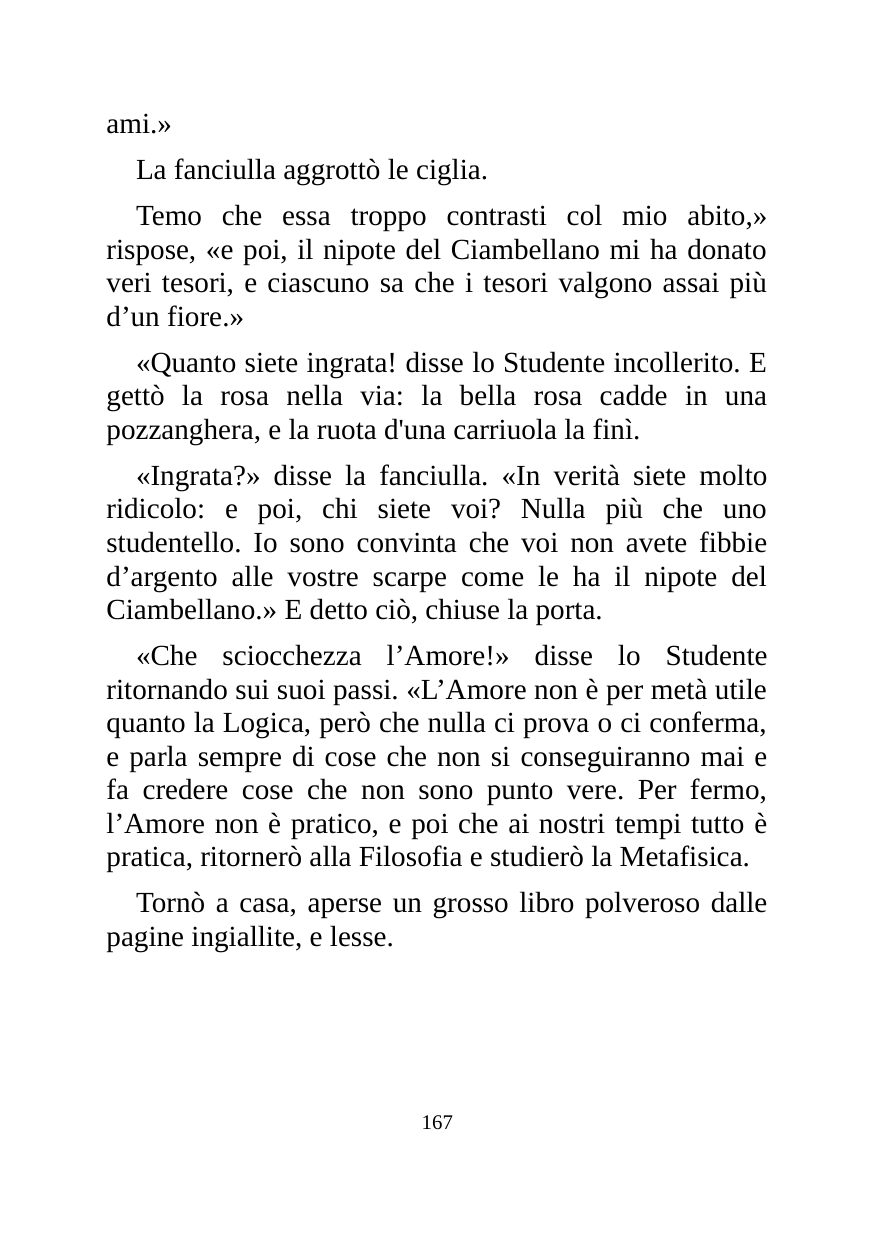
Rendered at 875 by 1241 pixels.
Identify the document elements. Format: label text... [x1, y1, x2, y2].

text Temo che essa troppo contrasti col mio abito,» rispose, «e poi, il nipote del Ciambellano mi ha donato veri tesori, e ciascuno sa che i tesori valgono assai più d’un fiore.» [106, 198, 768, 332]
text «Quanto siete ingrata! disse lo Studente incollerito. E gettò la rosa nella via: la bella rosa cadde in una pozzanghera, e la ruota d'una carriuola la finì. [106, 345, 768, 446]
text «Ingrata?» disse la fanciulla. «In verità siete molto ridicolo: e poi, chi siete voi? Nulla più che uno studentello. Io sono convinta che voi non avete fibbie d’argento alle vostre scarpe come le ha il nipote del Ciambellano.» E detto ciò, chiuse la porta. [106, 458, 768, 626]
text «Che sciocchezza l’Amore!» disse lo Studente ritornando sui suoi passi. «L’Amore non è per metà utile quanto la Logica, però che nulla ci prova o ci conferma, e parla sempre di cose che non si conseguiranno mai e fa credere cose che non sono punto vere. Per fermo, l’Amore non è pratico, e poi che ai nostri tempi tutto è pratica, ritornerò alla Filosofia e studierò la Metafisica. [106, 638, 768, 873]
text Tornò a casa, aperse un grosso libro polveroso dalle pagine ingiallite, e lesse. [106, 886, 768, 953]
text ami.» [106, 106, 768, 140]
text La fanciulla aggrottò le ciglia. [106, 152, 768, 186]
